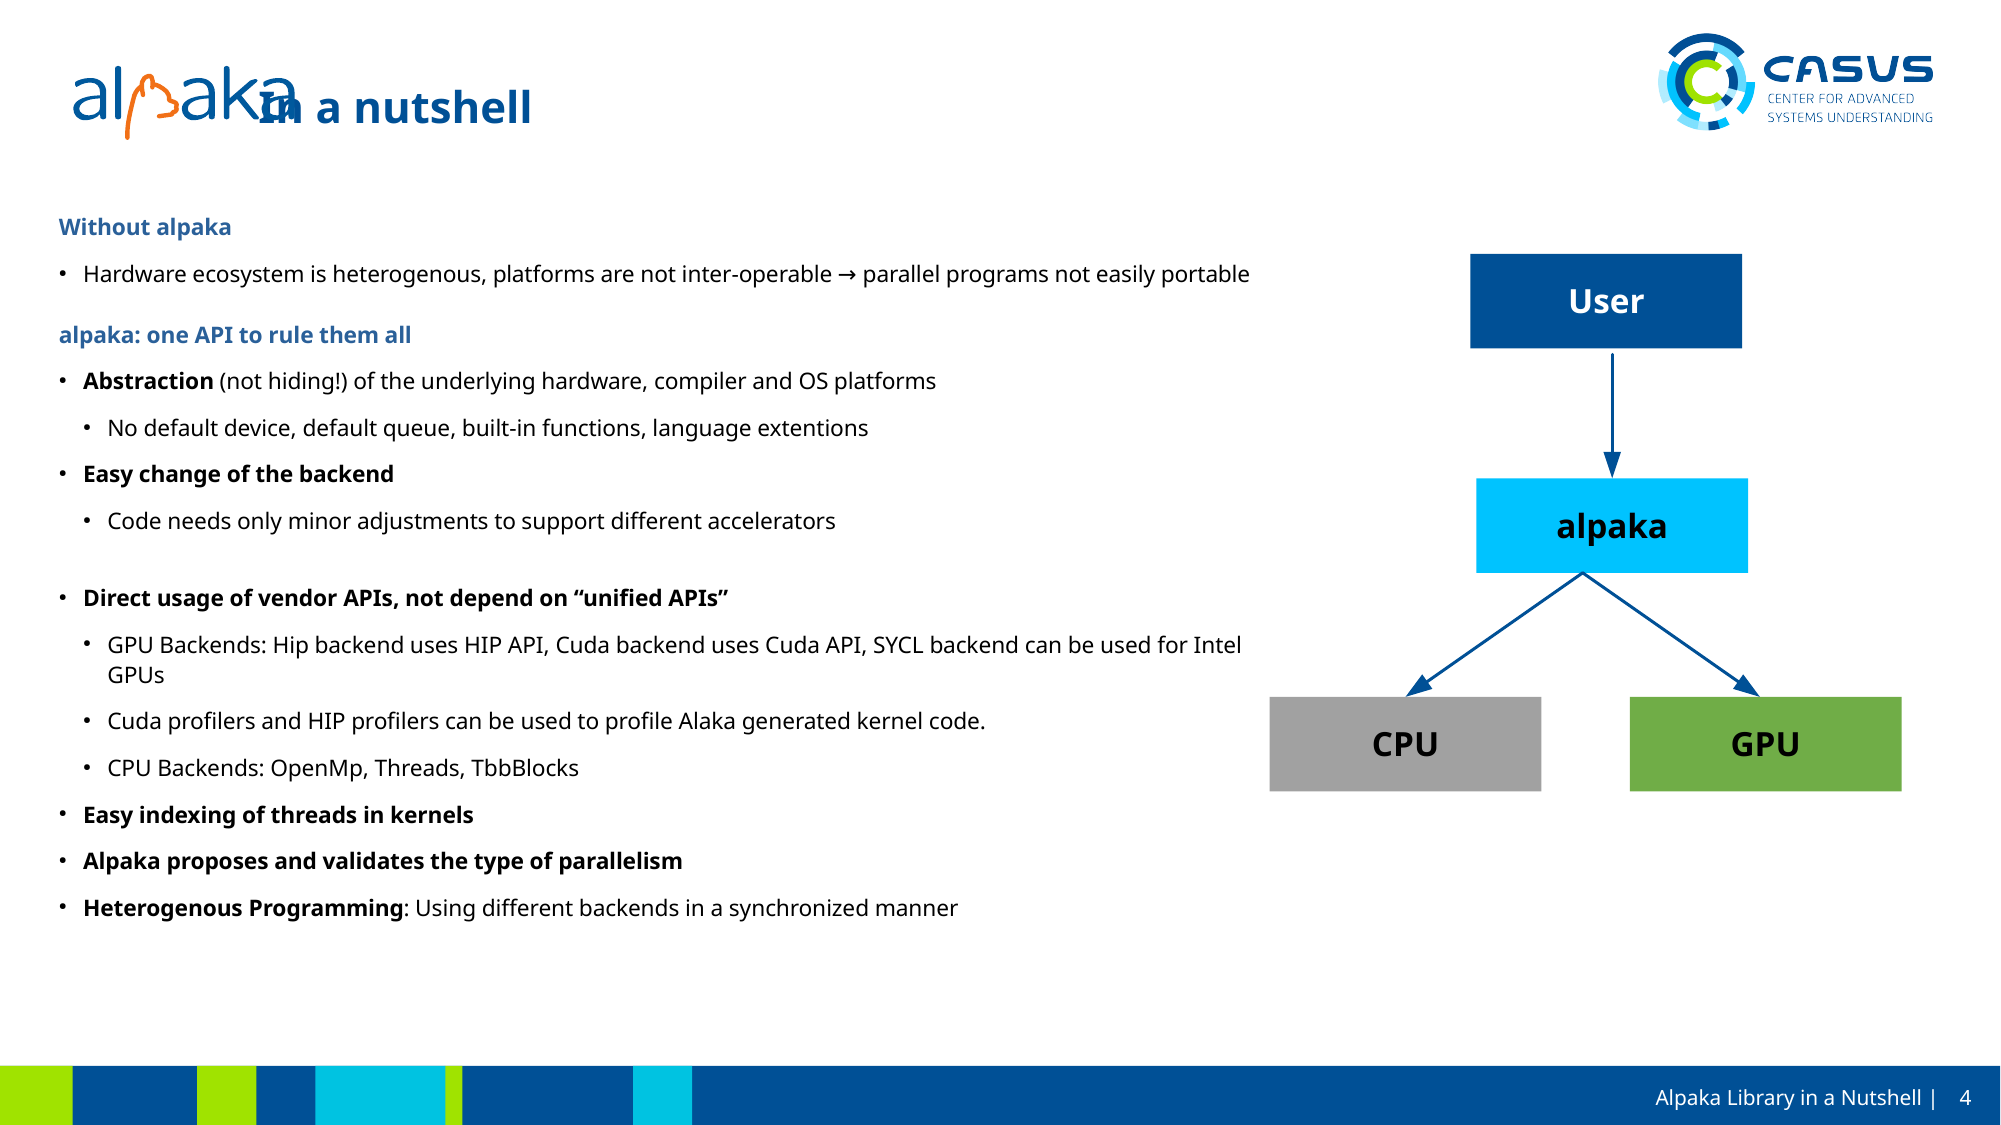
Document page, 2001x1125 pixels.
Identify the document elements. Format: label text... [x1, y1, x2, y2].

list Without alpaka Hardware ecosystem is heterogenous, platforms are not inter-operable → parallel programs not easily portable alpaka: one API to rule them all Abstraction (not hiding!) of the underlying hardware, compiler and OS platforms No default device, default queue, built-in functions, language extentions Easy change of the backend Code needs only minor adjustments to support different accelerators Direct usage of vendor APIs, not depend on “unified APIs” GPU Backends: Hip backend uses HIP API, Cuda backend uses Cuda API, SYCL backend can be used for Intel GPUs Cuda profilers and HIP profilers can be used to profile Alaka generated kernel code. CPU Backends: OpenMp, Threads, TbbBlocks Easy indexing of threads in kernels Alpaka proposes and validates the type of parallelism Heterogenous Programming: Using different backends in a synchronized manner [59, 177, 1276, 945]
text_box GPU [1629, 696, 1902, 792]
picture [1658, 33, 1933, 131]
text_box CPU [1269, 696, 1542, 792]
picture [72, 64, 296, 141]
text_box alpaka [1476, 478, 1749, 573]
text_box User [1470, 253, 1743, 349]
title In a nutshell [296, 70, 709, 139]
